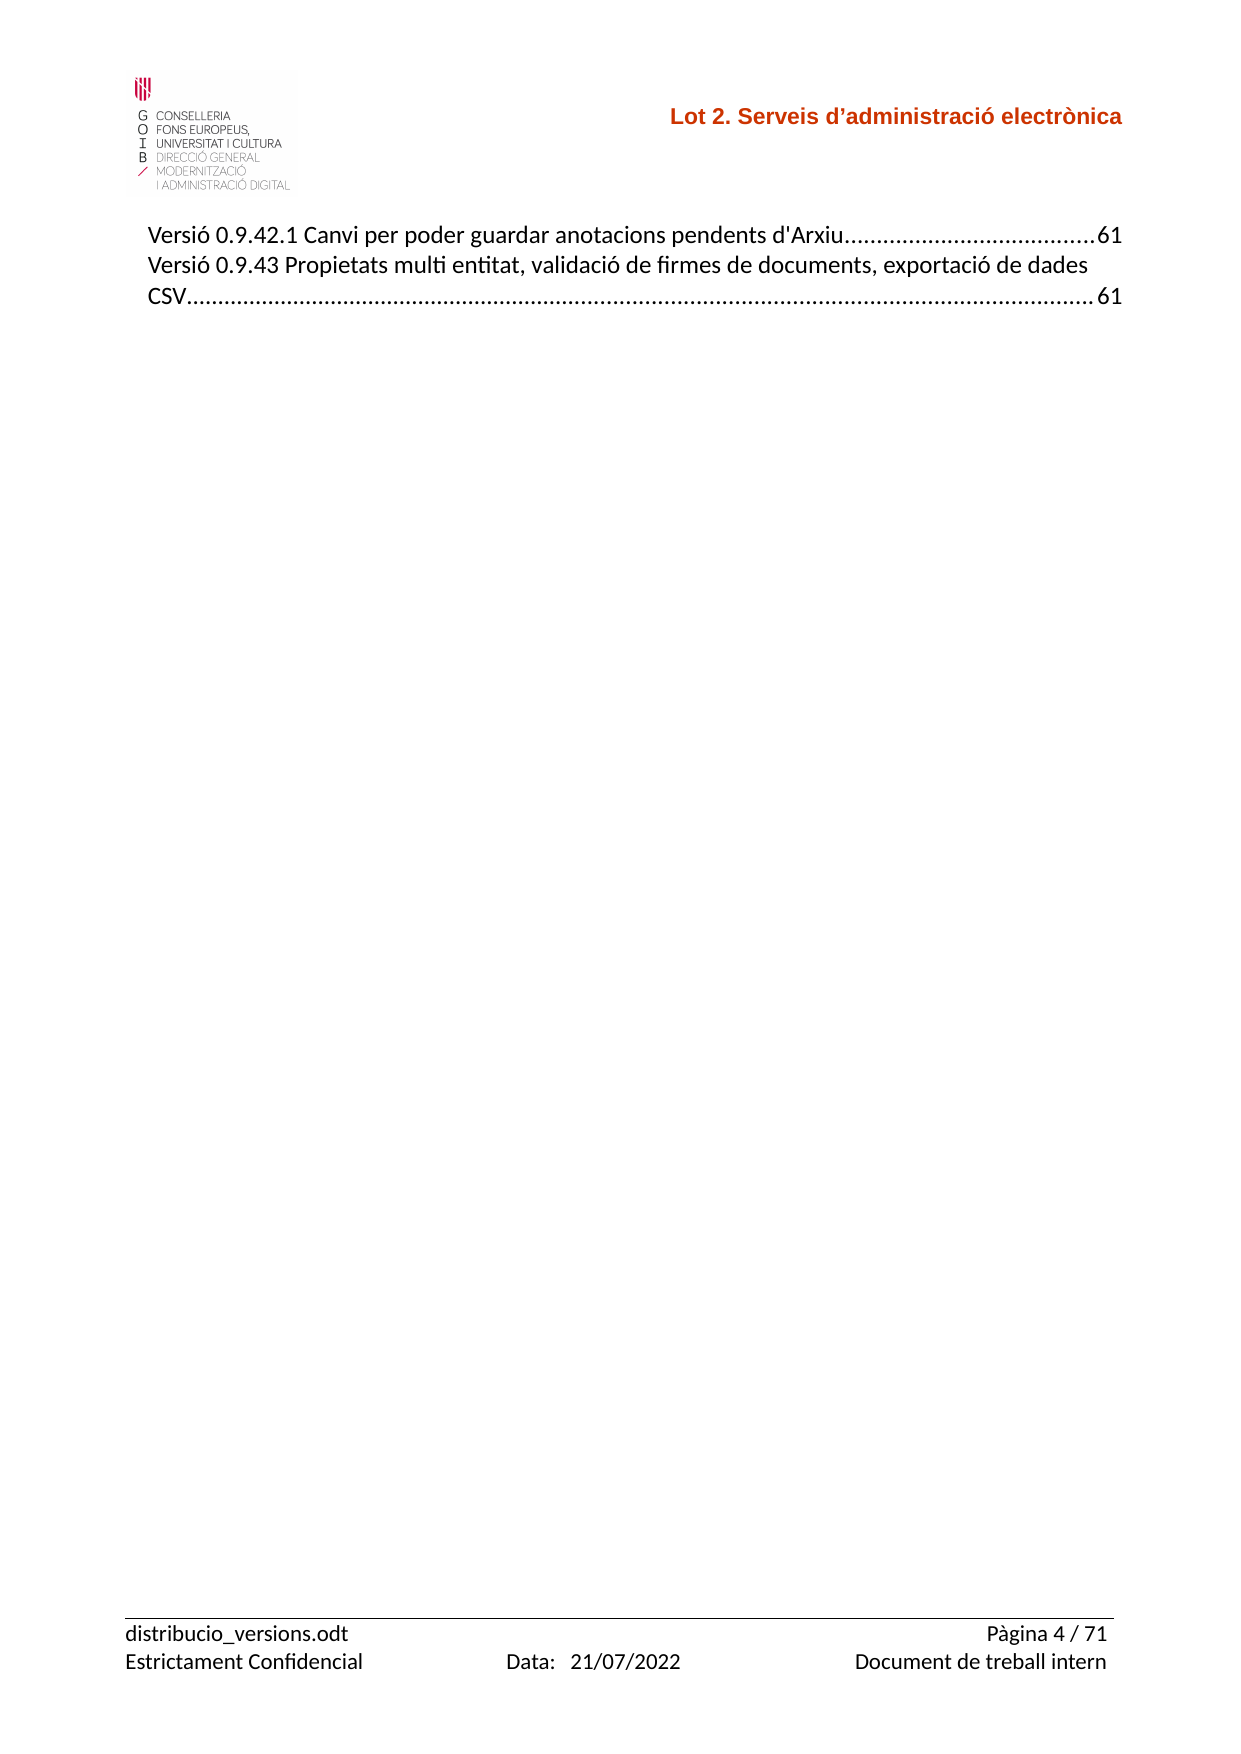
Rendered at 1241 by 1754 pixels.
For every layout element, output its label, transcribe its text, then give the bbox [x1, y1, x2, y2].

picture [126, 70, 299, 197]
text Versió 0.9.42.1 Canvi per poder guardar anotacions pendents d'Arxiu 61 [148, 219, 1122, 250]
text Versió 0.9.43 Propietats multi entitat, validació de firmes de documents, exportació de dades CSV 61 [148, 250, 1122, 311]
